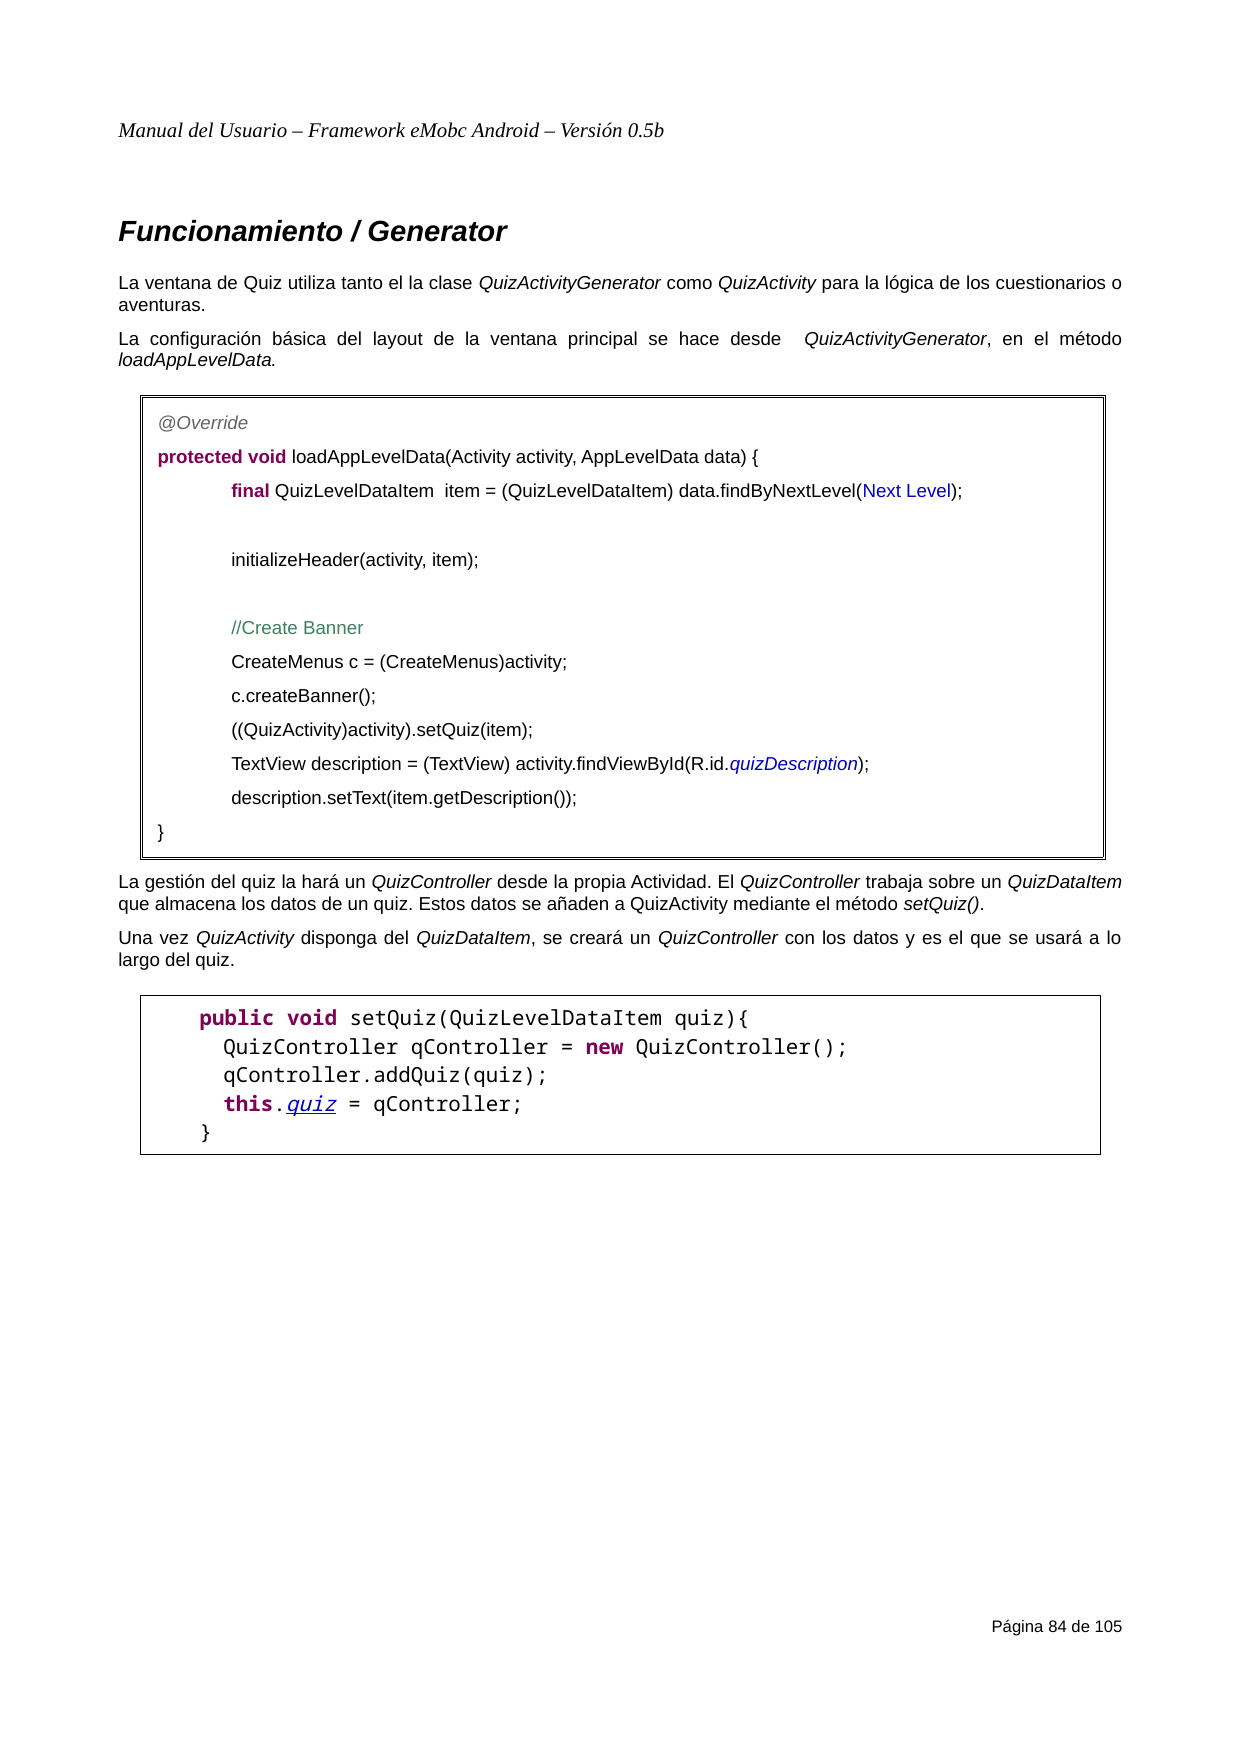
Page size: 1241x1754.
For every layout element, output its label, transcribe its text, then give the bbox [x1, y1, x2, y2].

text this.quiz = qController; [149, 1089, 1091, 1117]
text La gestión del quiz la hará un QuizController desde la propia Actividad. El QuizController trabaja sobre un QuizDataItem que almacena los datos de un quiz. Estos datos se añaden a QuizActivity mediante el método setQuiz(). [118, 860, 1122, 914]
text qController.addQuiz(quiz); [149, 1060, 1091, 1089]
text La ventana de Quiz utiliza tanto el la clase QuizActivityGenerator como QuizActivity para la lógica de los cuestionarios o aventuras. [118, 272, 1122, 315]
text CreateMenus c = (CreateMenus)activity; [157, 651, 1088, 672]
subtitle Funcionamiento / Generator [118, 214, 1122, 248]
text TextView description = (TextView) activity.findViewById(R.id.quizDescription); [157, 753, 1088, 774]
text @Override [157, 412, 1088, 434]
text La configuración básica del layout de la ventana principal se hace desde QuizActivityGenerator, en el método loadAppLevelData. [118, 327, 1122, 371]
text QuizController qController = new QuizController(); [149, 1032, 1091, 1060]
text } [149, 1117, 1091, 1146]
text protected void loadAppLevelData(Activity activity, AppLevelData data) { [157, 446, 1088, 468]
text c.createBanner(); [157, 684, 1088, 706]
text public void setQuiz(QuizLevelDataItem quiz){ [149, 1003, 1091, 1032]
text Una vez QuizActivity disponga del QuizDataItem, se creará un QuizController con los datos y es el que se usará a lo largo del quiz. [118, 927, 1122, 970]
text final QuizLevelDataItem item = (QuizLevelDataItem) data.findByNextLevel(Next Level); [157, 480, 1088, 502]
text description.setText(item.getDescription()); [157, 787, 1088, 808]
text initializeHeader(activity, item); [157, 548, 1088, 570]
text } [157, 821, 1088, 842]
text ((QuizActivity)activity).setQuiz(item); [157, 719, 1088, 740]
text //Create Banner [157, 616, 1088, 638]
